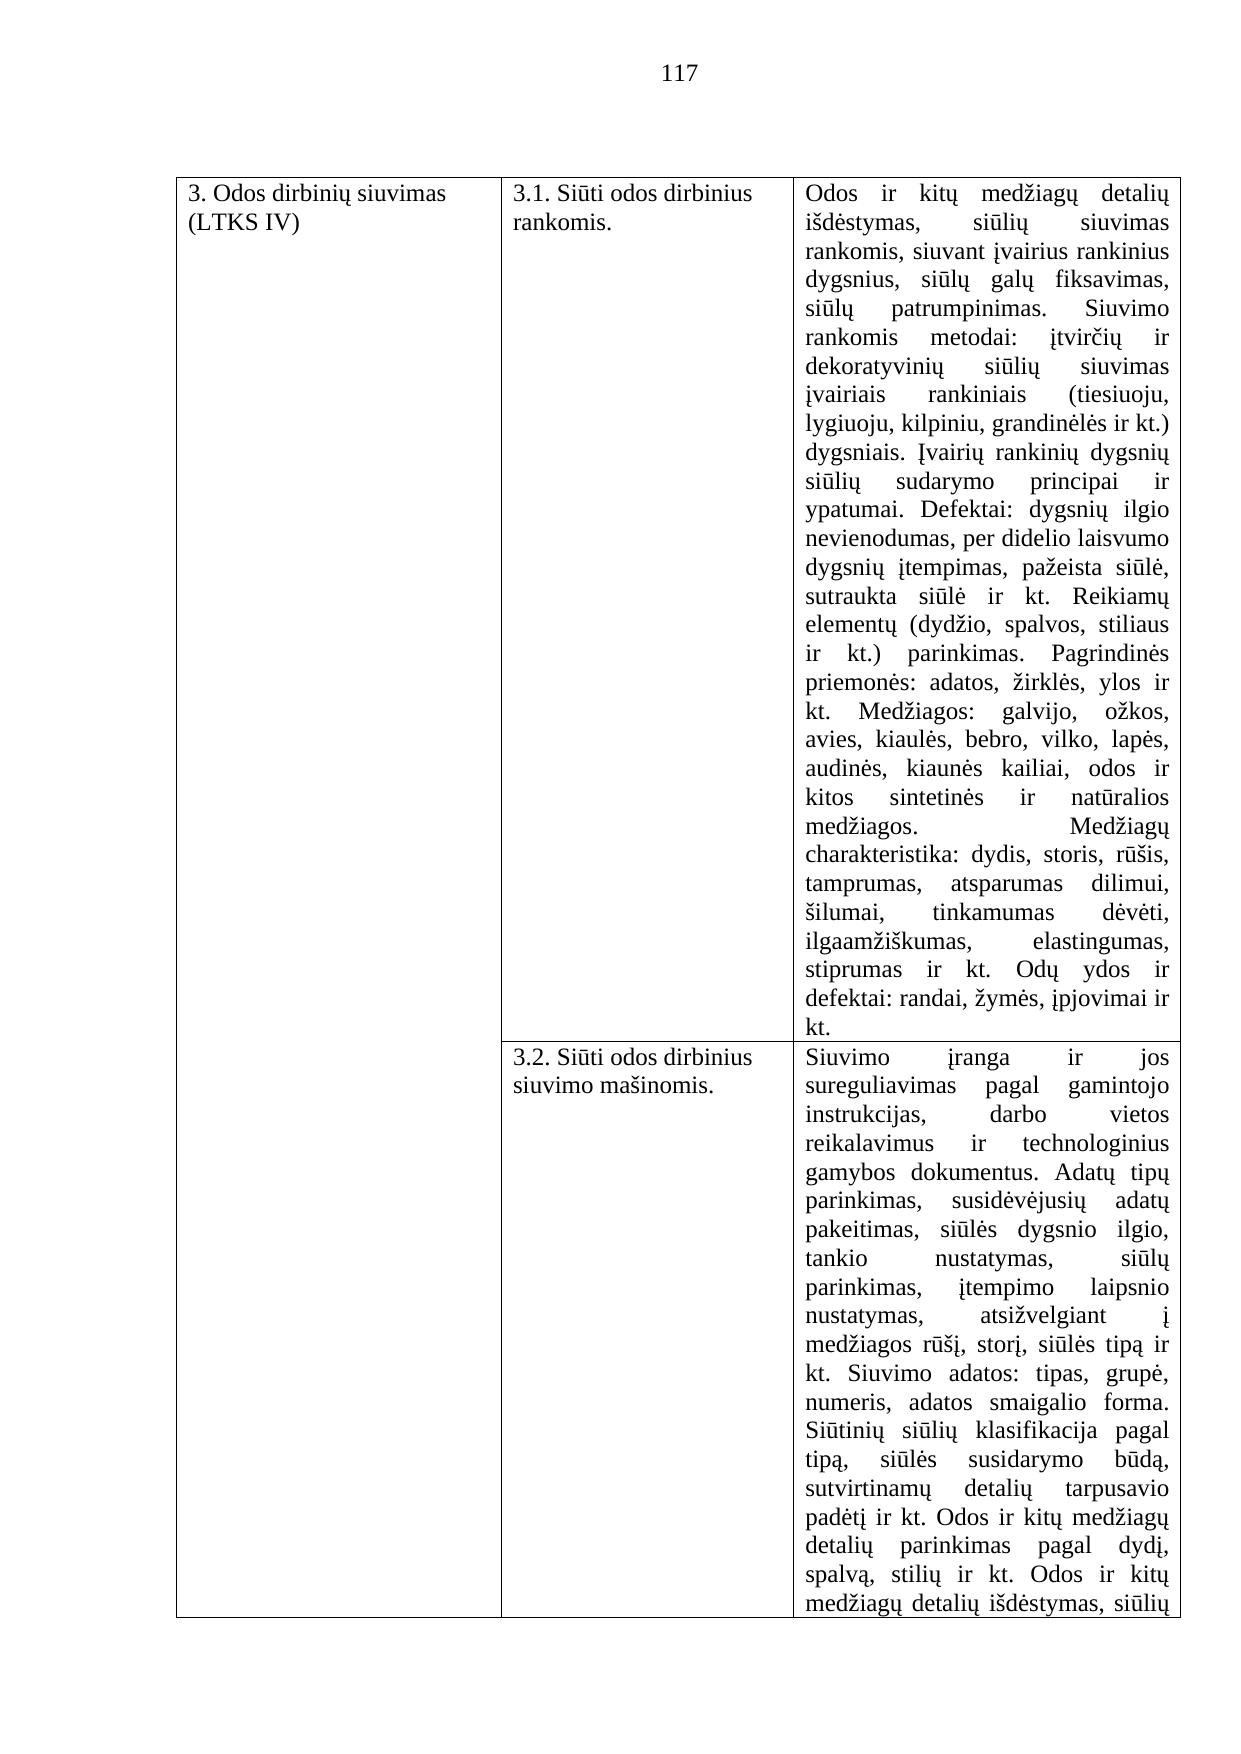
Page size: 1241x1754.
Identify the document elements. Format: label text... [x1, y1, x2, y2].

table_cell 3.2. Siūti odos dirbinius siuvimo mašinomis. [502, 1042, 793, 1617]
table_cell Siuvimo įranga ir jos sureguliavimas pagal gamintojo instrukcijas, darbo vietos reikalavimus ir technologinius gamybos dokumentus. Adatų tipų parinkimas, susidėvėjusių adatų pakeitimas, siūlės dygsnio ilgio, tankio nustatymas, siūlų parinkimas, įtempimo laipsnio nustatymas, atsižvelgiant į medžiagos rūšį, storį, siūlės tipą ir kt. Siuvimo adatos: tipas, grupė, numeris, adatos smaigalio forma. Siūtinių siūlių klasifikacija pagal tipą, siūlės susidarymo būdą, sutvirtinamų detalių tarpusavio padėtį ir kt. Odos ir kitų medžiagų detalių parinkimas pagal dydį, spalvą, stilių ir kt. Odos ir kitų medžiagų detalių išdėstymas, siūlių [794, 1042, 1180, 1617]
table_cell 3. Odos dirbinių siuvimas (LTKS IV) [177, 178, 501, 1617]
table_cell 3.1. Siūti odos dirbinius rankomis. [502, 178, 793, 1041]
table_cell Odos ir kitų medžiagų detalių išdėstymas, siūlių siuvimas rankomis, siuvant įvairius rankinius dygsnius, siūlų galų fiksavimas, siūlų patrumpinimas. Siuvimo rankomis metodai: įtvirčių ir dekoratyvinių siūlių siuvimas įvairiais rankiniais (tiesiuoju, lygiuoju, kilpiniu, grandinėlės ir kt.) dygsniais. Įvairių rankinių dygsnių siūlių sudarymo principai ir ypatumai. Defektai: dygsnių ilgio nevienodumas, per didelio laisvumo dygsnių įtempimas, pažeista siūlė, sutraukta siūlė ir kt. Reikiamų elementų (dydžio, spalvos, stiliaus ir kt.) parinkimas. Pagrindinės priemonės: adatos, žirklės, ylos ir kt. Medžiagos: galvijo, ožkos, avies, kiaulės, bebro, vilko, lapės, audinės, kiaunės kailiai, odos ir kitos sintetinės ir natūralios medžiagos. Medžiagų charakteristika: dydis, storis, rūšis, tamprumas, atsparumas dilimui, šilumai, tinkamumas dėvėti, ilgaamžiškumas, elastingumas, stiprumas ir kt. Odų ydos ir defektai: randai, žymės, įpjovimai ir kt. [794, 178, 1180, 1041]
